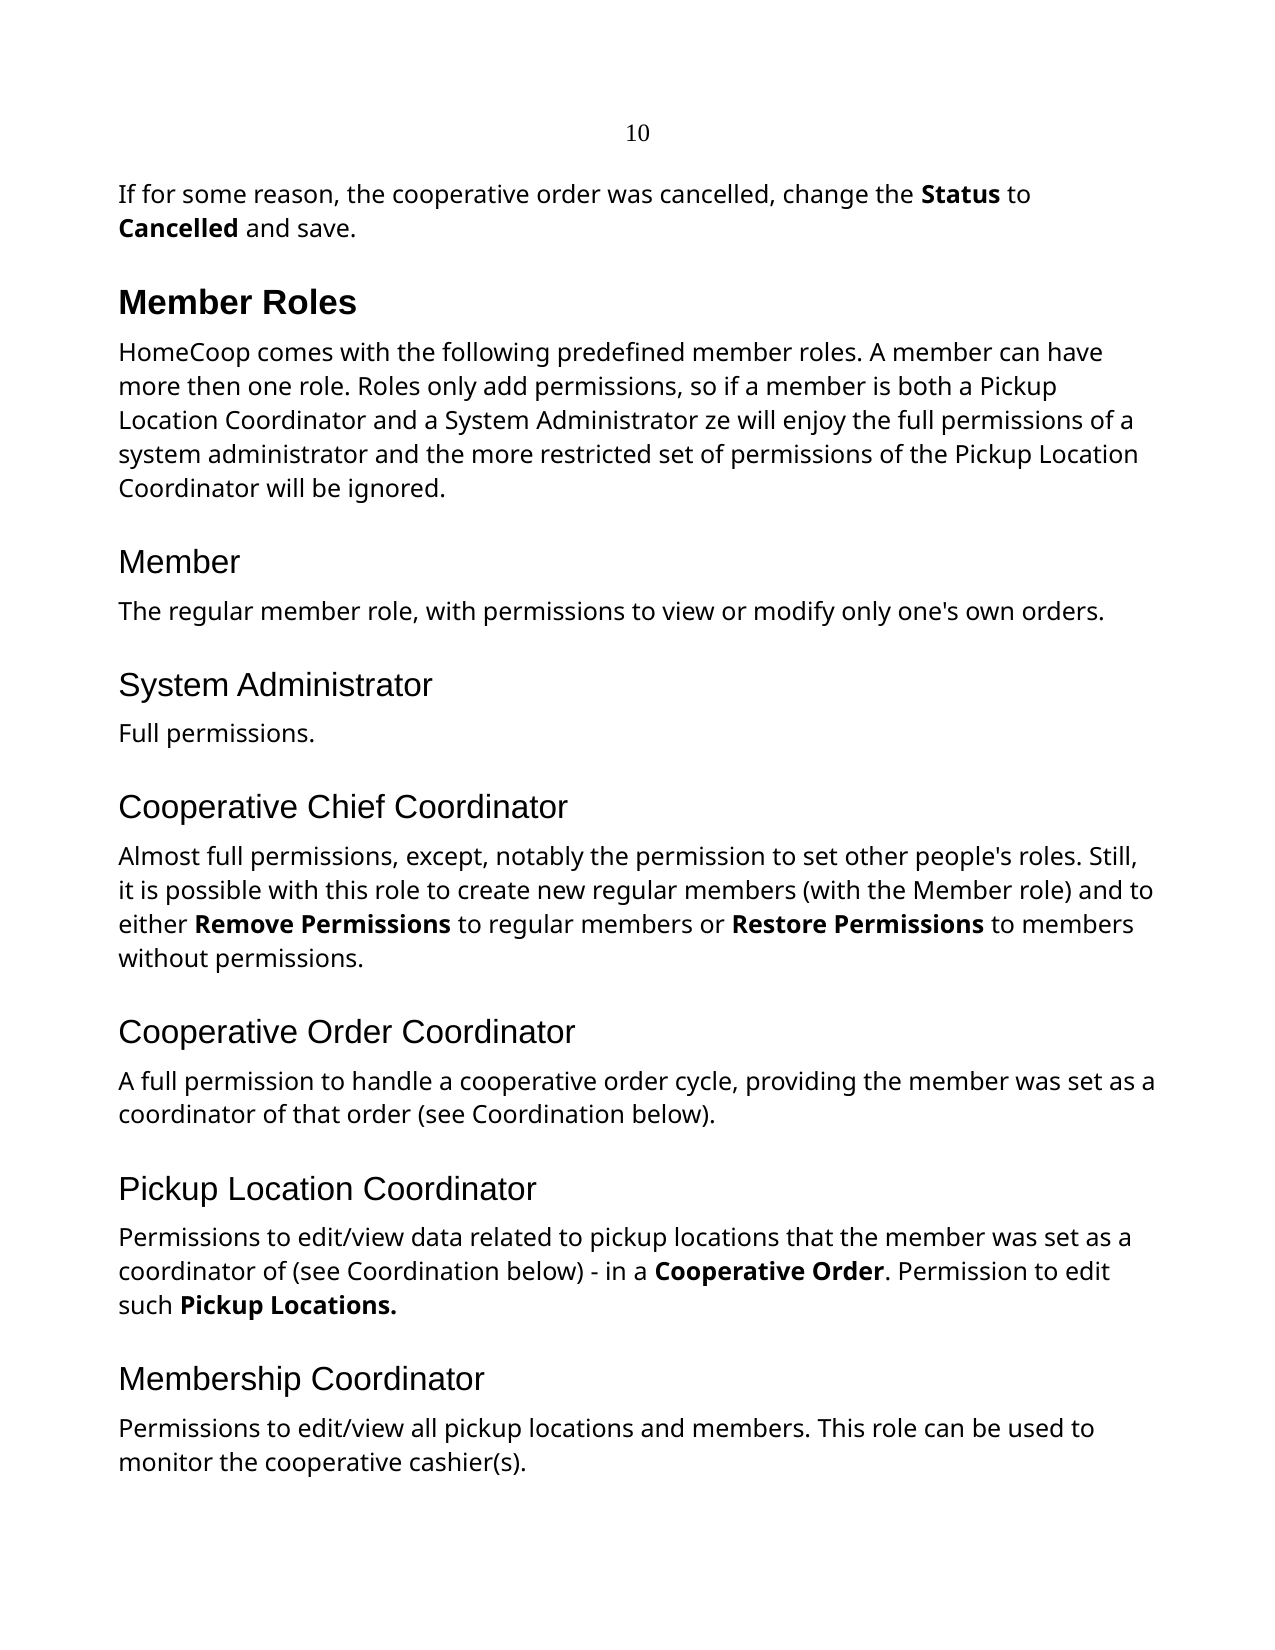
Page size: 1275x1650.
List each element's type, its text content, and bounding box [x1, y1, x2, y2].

subtitle Member [118, 542, 1157, 581]
text Permissions to edit/view all pickup locations and members. This role can be used to monitor the cooperative cashier(s). [118, 1410, 1157, 1478]
subtitle Pickup Location Coordinator [118, 1169, 1157, 1207]
text Permissions to edit/view data related to pickup locations that the member was set as a coordinator of (see Coordination below) - in a Cooperative Order. Permission to edit such Pickup Locations. [118, 1220, 1157, 1322]
text A full permission to handle a cooperative order cycle, providing the member was set as a coordinator of that order (see Coordination below). [118, 1063, 1157, 1131]
text HomeCoop comes with the following predefined member roles. A member can have more then one role. Roles only add permissions, so if a member is both a Pickup Location Coordinator and a System Administrator ze will enjoy the full permissions of a system administrator and the more restricted set of permissions of the Pickup Location Coordinator will be ignored. [118, 335, 1157, 505]
subtitle Cooperative Chief Coordinator [118, 787, 1157, 826]
subtitle Member Roles [118, 282, 1157, 322]
subtitle Cooperative Order Coordinator [118, 1012, 1157, 1051]
text Almost full permissions, except, notably the permission to set other people's roles. Still, it is possible with this role to create new regular members (with the Member role) and to either Remove Permissions to regular members or Restore Permissions to members without permissions. [118, 838, 1157, 975]
text If for some reason, the cooperative order was cancelled, change the Status to Cancelled and save. [118, 176, 1157, 244]
text The regular member role, with permissions to view or modify only one's own orders. [118, 593, 1157, 627]
text Full permissions. [118, 716, 1157, 750]
subtitle System Administrator [118, 665, 1157, 703]
subtitle Membership Coordinator [118, 1359, 1157, 1398]
